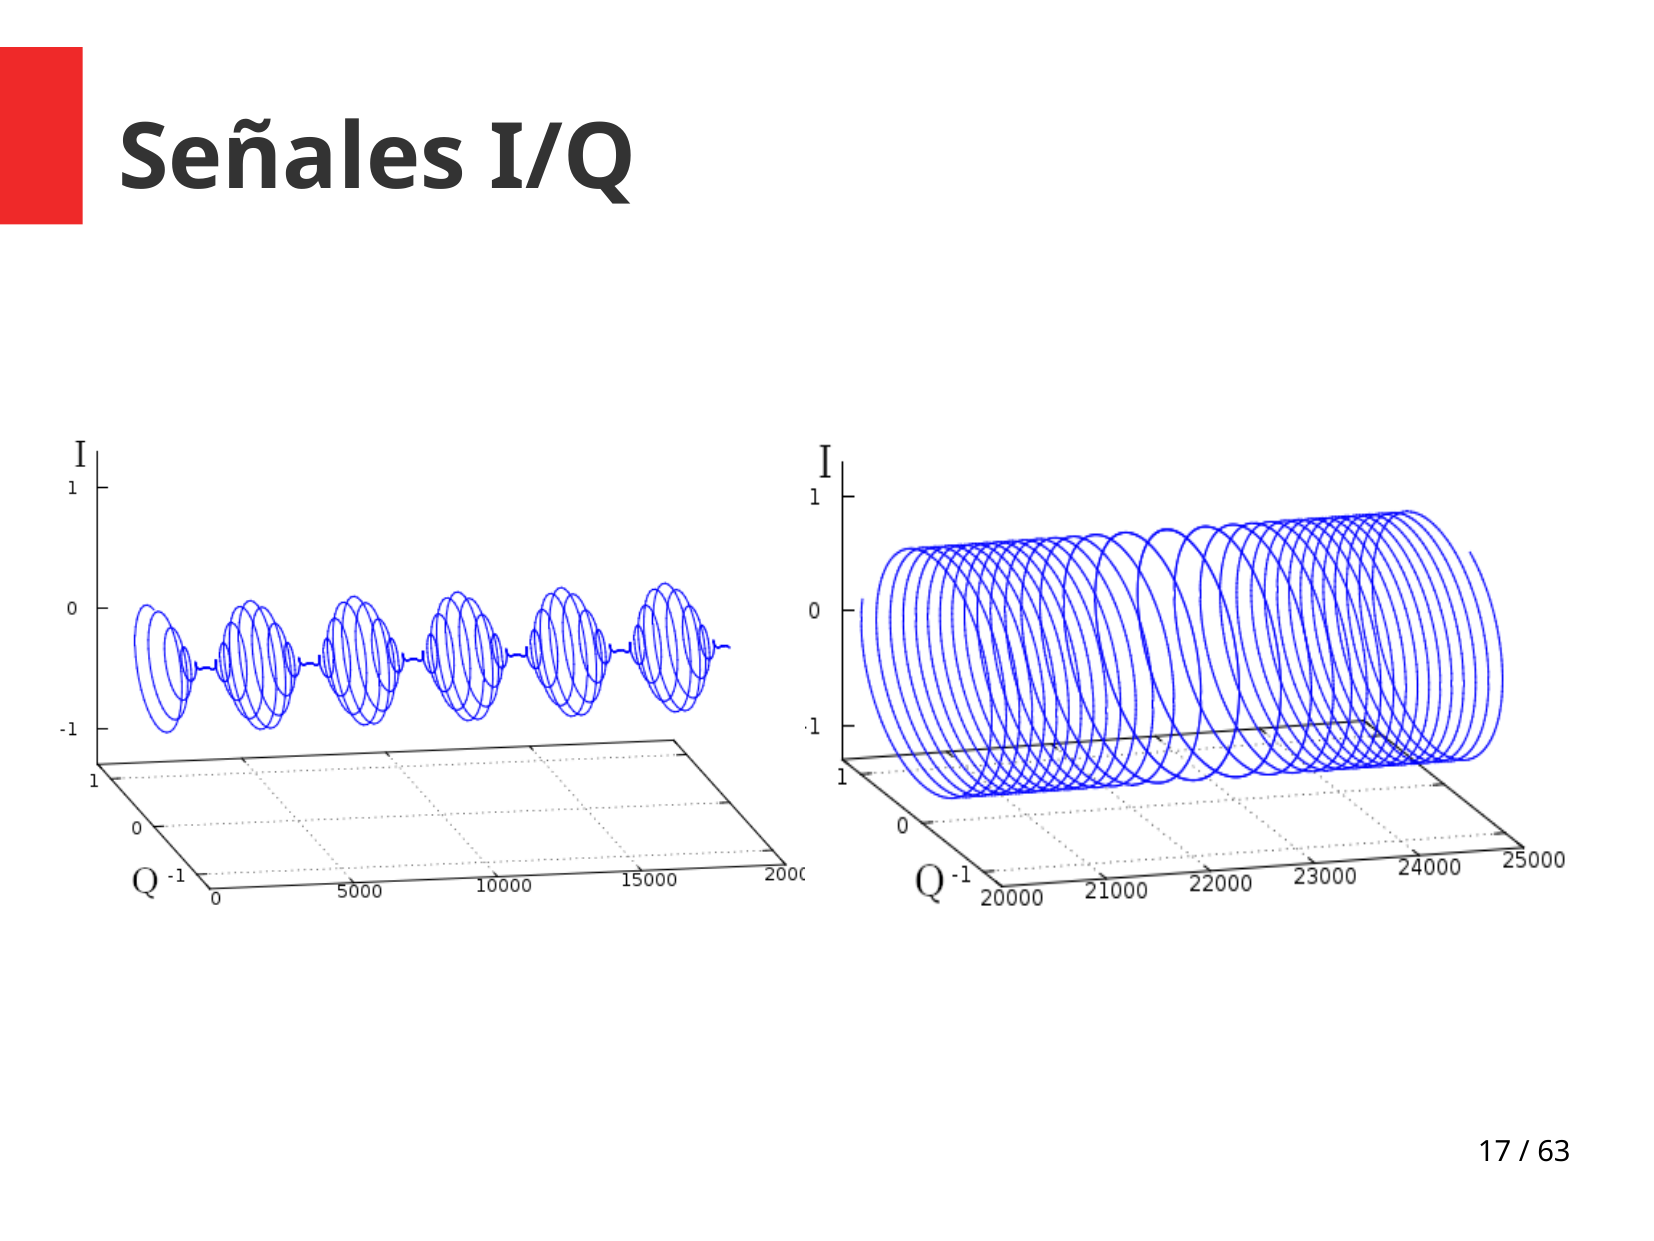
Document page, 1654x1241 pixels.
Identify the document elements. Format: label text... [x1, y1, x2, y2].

picture [55, 431, 1576, 916]
title Señales I/Q [118, 49, 1571, 257]
